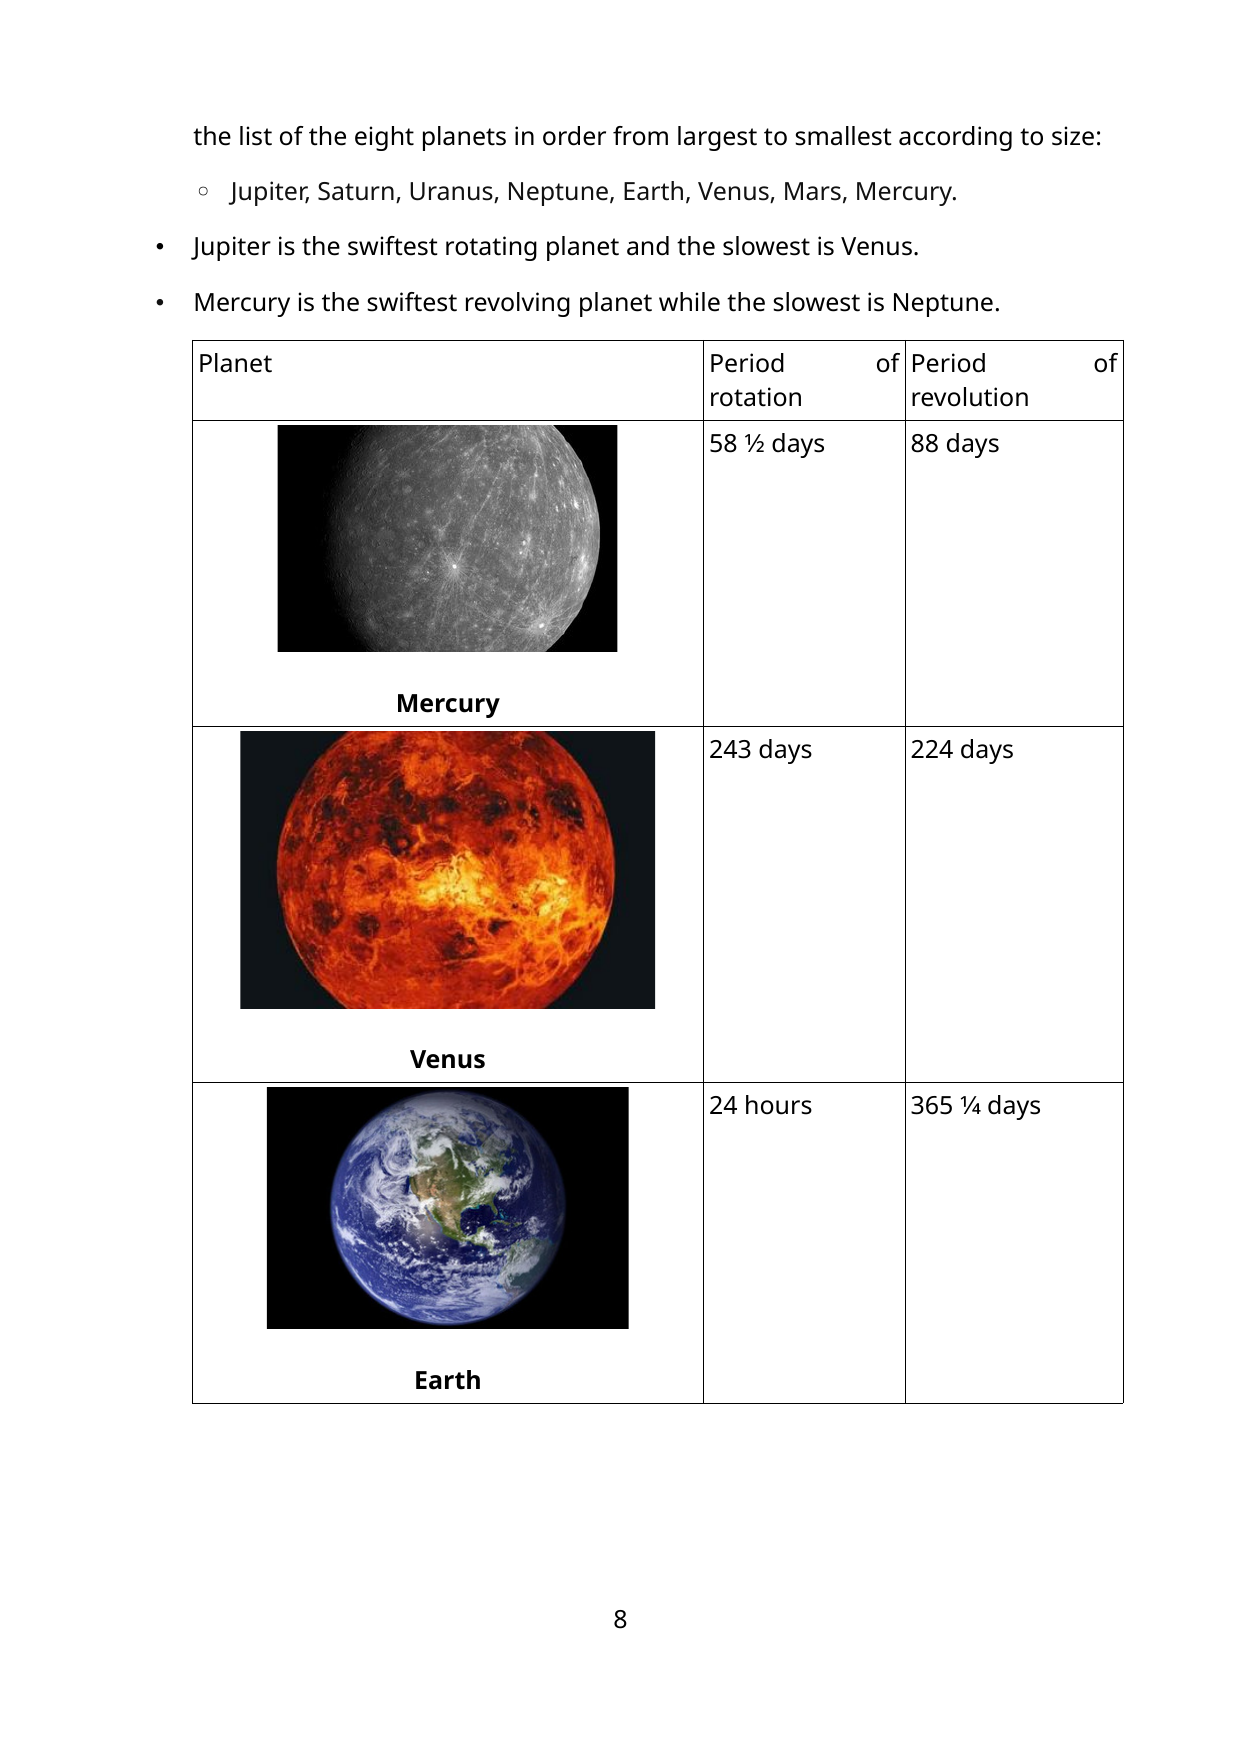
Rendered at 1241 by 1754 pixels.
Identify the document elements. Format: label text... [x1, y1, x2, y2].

table_cell 243 days [704, 727, 905, 1082]
list Mercury is the swiftest revolving planet while the slowest is Neptune. [156, 284, 1122, 318]
list the list of the eight planets in order from largest to smallest according to size: [156, 118, 1122, 152]
table_header Period of rotation [704, 341, 905, 419]
table_header Planet [193, 341, 703, 419]
table_cell Earth [193, 1083, 703, 1403]
table_cell 58 1⁄2 days [704, 421, 905, 726]
picture [277, 425, 618, 652]
table_cell 365 1⁄4 days [906, 1083, 1123, 1403]
picture [240, 731, 655, 1009]
table_header Period of revolution [906, 341, 1123, 419]
table_cell 224 days [906, 727, 1123, 1082]
table_cell Mercury [193, 421, 703, 726]
list Jupiter, Saturn, Uranus, Neptune, Earth, Venus, Mars, Mercury. [193, 173, 1122, 208]
table_cell 88 days [906, 421, 1123, 726]
table_cell 24 hours [704, 1083, 905, 1403]
picture [266, 1087, 629, 1329]
list Jupiter is the swiftest rotating planet and the slowest is Venus. [156, 229, 1122, 263]
table_cell Venus [193, 727, 703, 1082]
